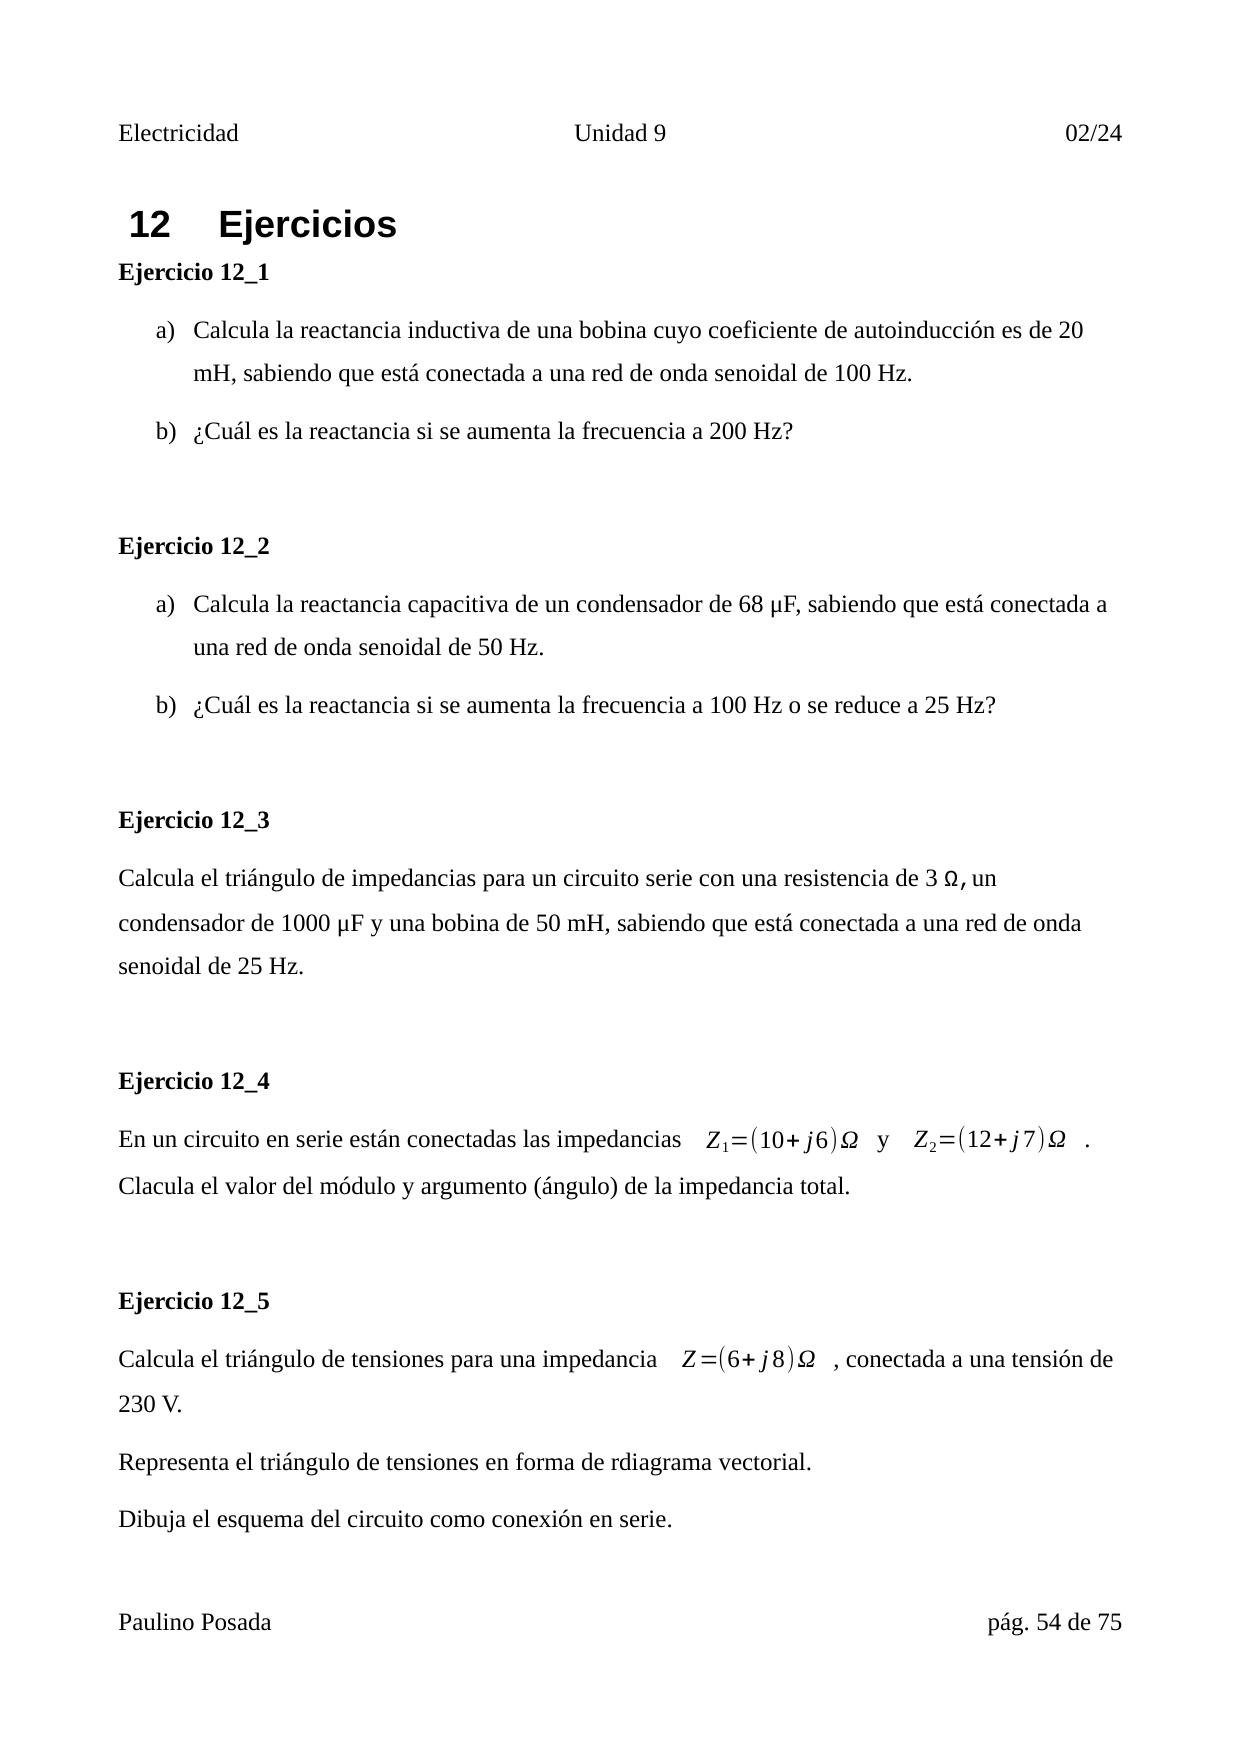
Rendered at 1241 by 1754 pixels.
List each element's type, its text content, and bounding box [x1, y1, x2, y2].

list Calcula la reactancia inductiva de una bobina cuyo coeficiente de autoinducción es de 20 mH, sabiendo que está conectada a una red de onda senoidal de 100 Hz. [156, 315, 1122, 387]
text En un circuito en serie están conectadas las impedancias y . Clacula el valor del módulo y argumento (ángulo) de la impedancia total. [118, 1124, 1122, 1199]
list ¿Cuál es la reactancia si se aumenta la frecuencia a 200 Hz? [156, 416, 1122, 445]
text Ejercicio 12_3 [118, 805, 1122, 834]
text Ejercicio 12_4 [118, 1066, 1122, 1095]
text Ejercicio 12_2 [118, 531, 1122, 560]
text Ejercicio 12_5 [118, 1286, 1122, 1315]
text Calcula el triángulo de tensiones para una impedancia , conectada a una tensión de 230 V. [118, 1344, 1122, 1418]
subtitle Ejercicios [118, 201, 1122, 245]
text Calcula el triángulo de impedancias para un circuito serie con una resistencia de 3 Ω,un condensador de 1000 μF y una bobina de 50 mH, sabiendo que está conectada a una red de onda senoidal de 25 Hz. [118, 863, 1122, 979]
text Representa el triángulo de tensiones en forma de rdiagrama vectorial. [118, 1447, 1122, 1475]
text Ejercicio 12_1 [118, 257, 1122, 286]
list Calcula la reactancia capacitiva de un condensador de 68 μF, sabiendo que está conectada a una red de onda senoidal de 50 Hz. [156, 589, 1122, 661]
text Dibuja el esquema del circuito como conexión en serie. [118, 1504, 1122, 1533]
list ¿Cuál es la reactancia si se aumenta la frecuencia a 100 Hz o se reduce a 25 Hz? [156, 690, 1122, 719]
